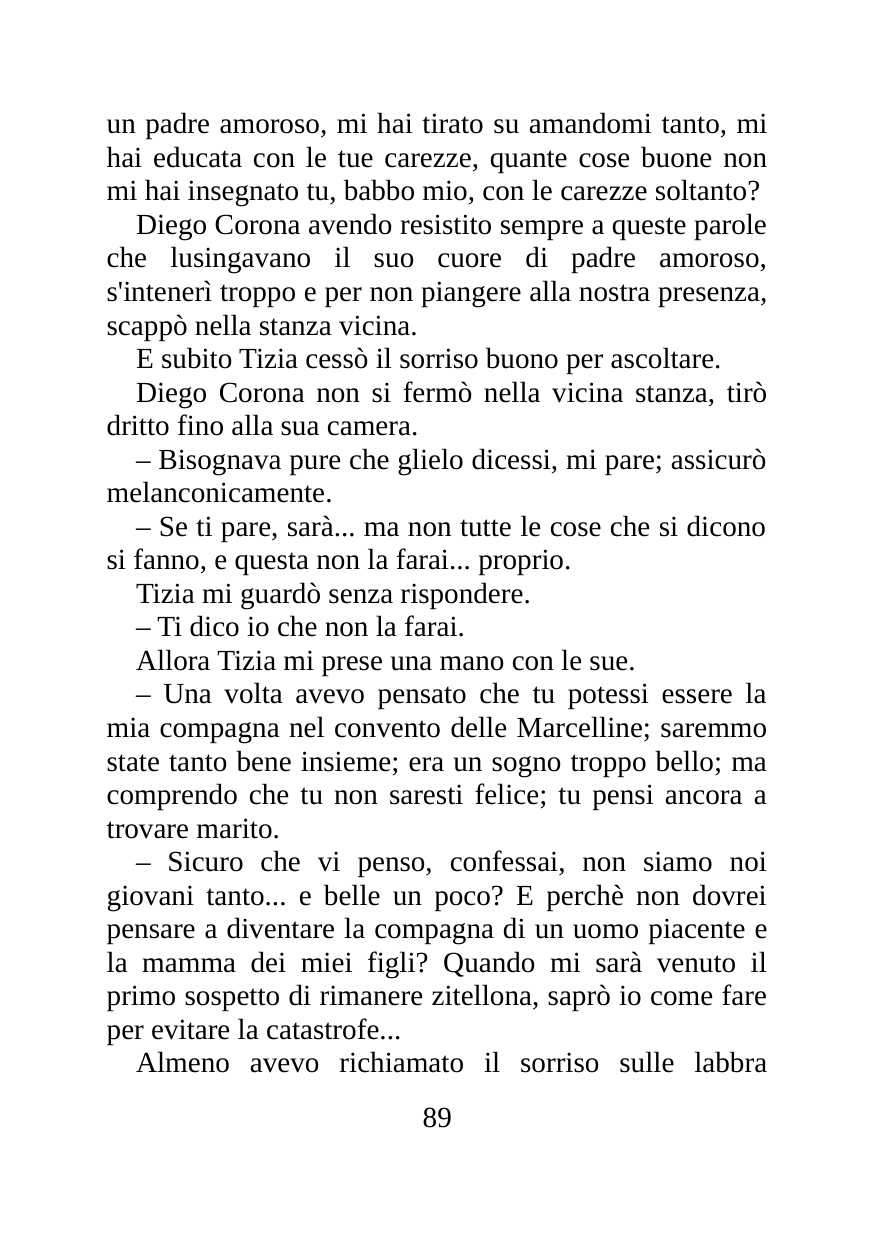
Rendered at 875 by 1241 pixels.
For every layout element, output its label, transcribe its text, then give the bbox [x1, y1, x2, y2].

text Almeno avevo richiamato il sorriso sulle labbra [106, 1046, 768, 1079]
text E subito Tizia cessò il sorriso buono per ascoltare. [106, 341, 768, 375]
text Allora Tizia mi prese una mano con le sue. [106, 643, 768, 677]
text Diego Corona avendo resistito sempre a queste parole che lusingavano il suo cuore di padre amoroso, s'intenerì troppo e per non piangere alla nostra presenza, scappò nella stanza vicina. [106, 207, 768, 341]
text ‒ Una volta avevo pensato che tu potessi essere la mia compagna nel convento delle Marcelline; saremmo state tanto bene insieme; era un sogno troppo bello; ma comprendo che tu non saresti felice; tu pensi ancora a trovare marito. [106, 677, 768, 844]
text ‒ Se ti pare, sarà... ma non tutte le cose che si dicono si fanno, e questa non la farai... proprio. [106, 509, 768, 576]
text un padre amoroso, mi hai tirato su amandomi tanto, mi hai educata con le tue carezze, quante cose buone non mi hai insegnato tu, babbo mio, con le carezze soltanto? [106, 106, 768, 207]
text ‒ Bisognava pure che glielo dicessi, mi pare; assicurò melanconicamente. [106, 442, 768, 509]
text Diego Corona non si fermò nella vicina stanza, tirò dritto fino alla sua camera. [106, 375, 768, 442]
text ‒ Ti dico io che non la farai. [106, 609, 768, 643]
text Tizia mi guardò senza rispondere. [106, 576, 768, 609]
text ‒ Sicuro che vi penso, confessai, non siamo noi giovani tanto... e belle un poco? E perchè non dovrei pensare a diventare la compagna di un uomo piacente e la mamma dei miei figli? Quando mi sarà venuto il primo sospetto di rimanere zitellona, saprò io come fare per evitare la catastrofe... [106, 844, 768, 1046]
